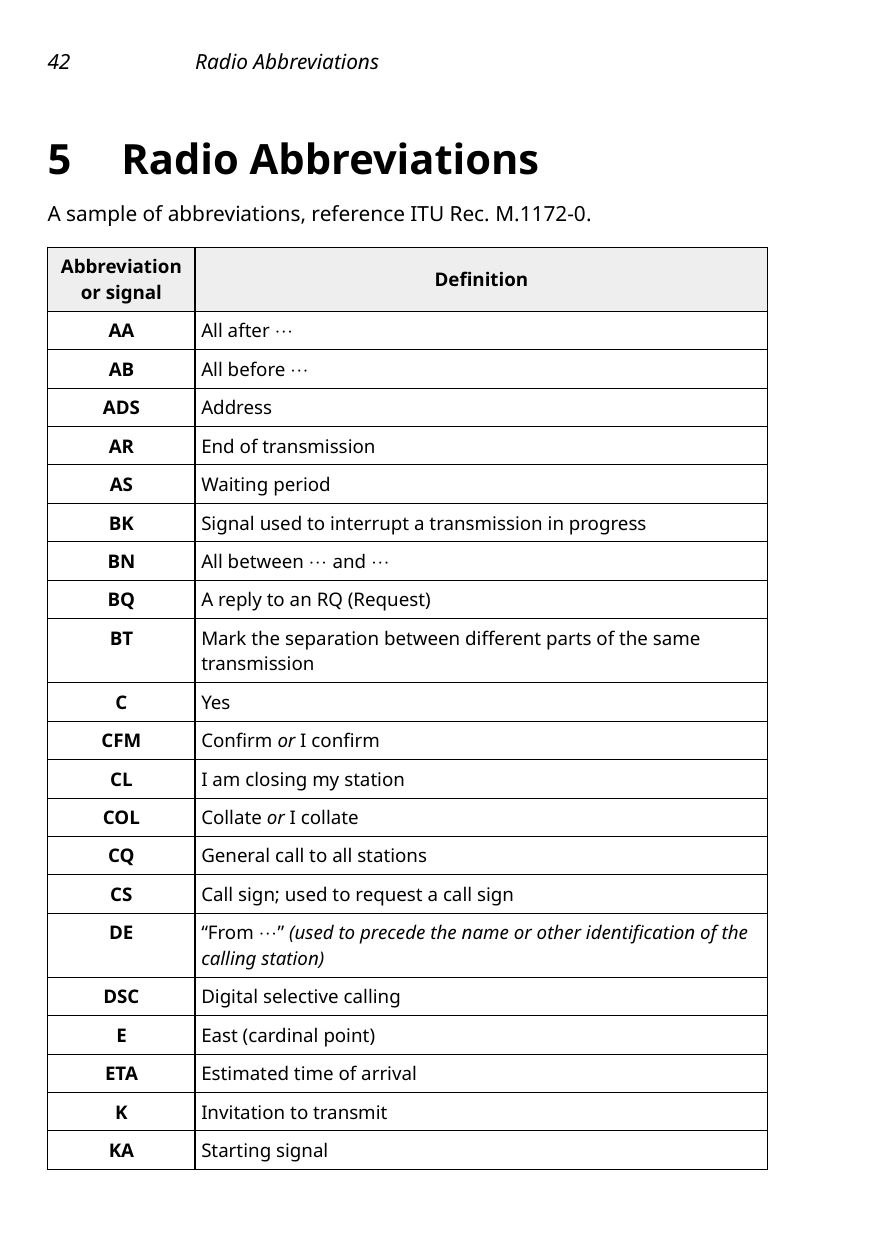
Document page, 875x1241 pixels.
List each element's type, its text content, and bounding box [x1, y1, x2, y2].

table_cell General call to all stations [196, 837, 767, 874]
table_cell BN [48, 542, 194, 580]
table_cell A reply to an RQ (Request) [196, 581, 767, 618]
table_cell DE [48, 914, 194, 977]
table_cell CL [48, 760, 194, 797]
table_cell C [48, 683, 194, 721]
table_cell Starting signal [196, 1131, 767, 1169]
table_cell Collate or I collate [196, 799, 767, 836]
table_cell E [48, 1016, 194, 1053]
table_header Abbreviation or signal [48, 248, 194, 311]
table_cell AR [48, 427, 194, 464]
text A sample of abbreviations, reference ITU Rec. M.1172-0. [47, 199, 768, 228]
table_cell “From ” (used to precede the name or other identification of the calling station) [196, 914, 767, 977]
table_header Definition [196, 248, 767, 311]
table_cell CQ [48, 837, 194, 874]
table_cell KA [48, 1131, 194, 1169]
table_cell CS [48, 875, 194, 913]
table_cell All before  [196, 350, 767, 387]
table_cell East (cardinal point) [196, 1016, 767, 1053]
table_cell AS [48, 465, 194, 503]
table_cell End of transmission [196, 427, 767, 464]
table_cell COL [48, 799, 194, 836]
table_cell Mark the separation between different parts of the same transmission [196, 619, 767, 682]
table_cell BQ [48, 581, 194, 618]
table_cell Waiting period [196, 465, 767, 503]
table_cell CFM [48, 722, 194, 759]
table_cell AA [48, 312, 194, 349]
table_cell Address [196, 389, 767, 426]
table_cell I am closing my station [196, 760, 767, 797]
subtitle Radio Abbreviations [47, 130, 768, 187]
table_cell Invitation to transmit [196, 1093, 767, 1130]
table_cell DSC [48, 978, 194, 1015]
table_cell BT [48, 619, 194, 682]
table_cell Confirm or I confirm [196, 722, 767, 759]
table_cell Estimated time of arrival [196, 1055, 767, 1092]
table_cell Digital selective calling [196, 978, 767, 1015]
table_cell BK [48, 504, 194, 541]
table_cell AB [48, 350, 194, 387]
table_cell Signal used to interrupt a transmission in progress [196, 504, 767, 541]
table_cell All after  [196, 312, 767, 349]
table_cell All between  and  [196, 542, 767, 580]
table_cell ETA [48, 1055, 194, 1092]
table_cell K [48, 1093, 194, 1130]
table_cell ADS [48, 389, 194, 426]
table_cell Call sign; used to request a call sign [196, 875, 767, 913]
table_cell Yes [196, 683, 767, 721]
